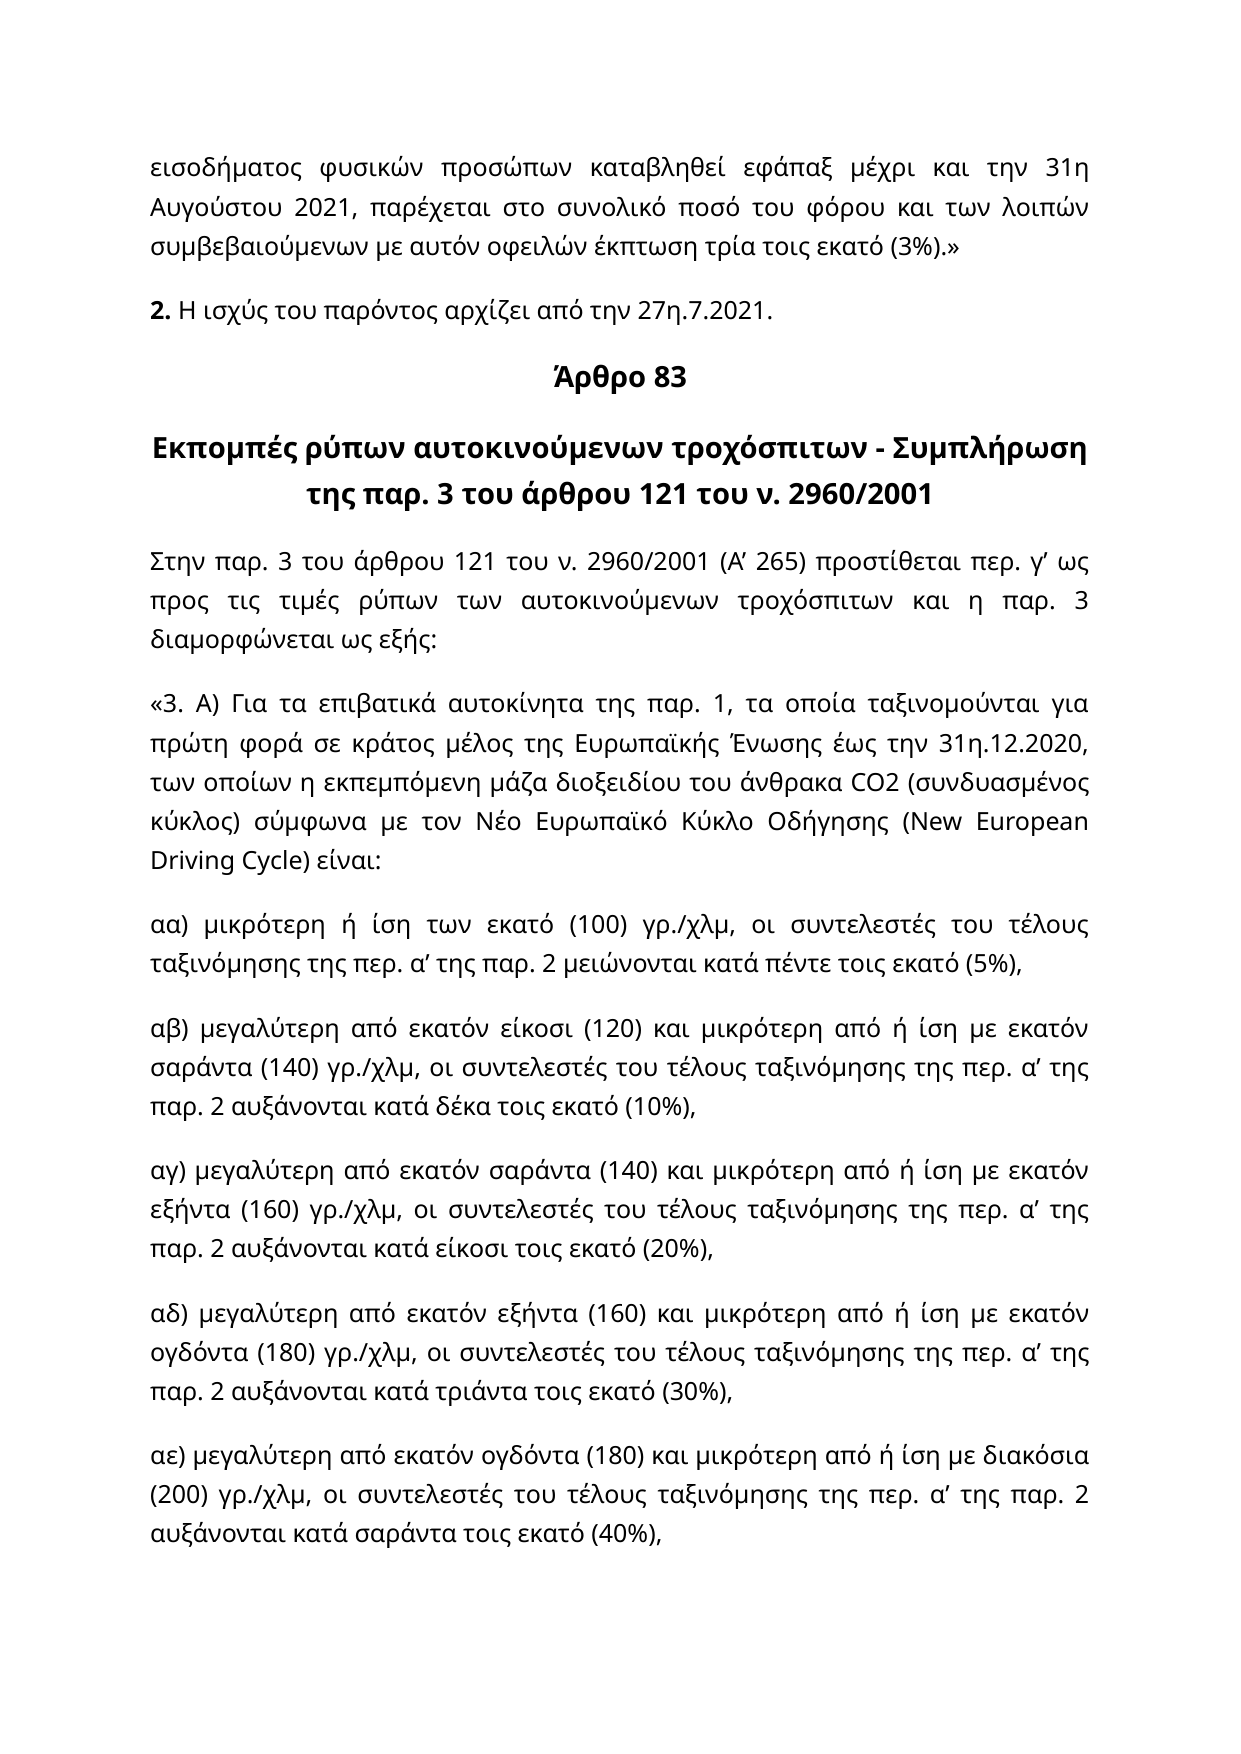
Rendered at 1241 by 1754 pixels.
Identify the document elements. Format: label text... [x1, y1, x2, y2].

text αε) μεγαλύτερη από εκατόν ογδόντα (180) και μικρότερη από ή ίση με διακόσια (200) γρ./χλμ, οι συντελεστές του τέλους ταξινόμησης της περ. α’ της παρ. 2 αυξάνονται κατά σαράντα τοις εκατό (40%), [150, 1438, 1090, 1550]
text 2. Η ισχύς του παρόντος αρχίζει από την 27η.7.2021. [150, 292, 1090, 327]
text αβ) μεγαλύτερη από εκατόν είκοσι (120) και μικρότερη από ή ίση με εκατόν σαράντα (140) γρ./χλμ, οι συντελεστές του τέλους ταξινόμησης της περ. α’ της παρ. 2 αυξάνονται κατά δέκα τοις εκατό (10%), [150, 1010, 1090, 1123]
text αδ) μεγαλύτερη από εκατόν εξήντα (160) και μικρότερη από ή ίση με εκατόν ογδόντα (180) γρ./χλμ, οι συντελεστές του τέλους ταξινόμησης της περ. α’ της παρ. 2 αυξάνονται κατά τριάντα τοις εκατό (30%), [150, 1295, 1090, 1408]
subtitle Άρθρο 83 [150, 357, 1090, 396]
text εισοδήματος φυσικών προσώπων καταβληθεί εφάπαξ μέχρι και την 31η Αυγούστου 2021, παρέχεται στο συνολικό ποσό του φόρου και των λοιπών συμβεβαιούμενων με αυτόν οφειλών έκπτωση τρία τοις εκατό (3%).» [150, 150, 1090, 262]
subtitle Εκπομπές ρύπων αυτοκινούμενων τροχόσπιτων - Συμπλήρωση της παρ. 3 του άρθρου 121 του ν. 2960/2001 [150, 427, 1090, 513]
text Στην παρ. 3 του άρθρου 121 του ν. 2960/2001 (Α’ 265) προστίθεται περ. γ’ ως προς τις τιμές ρύπων των αυτοκινούμενων τροχόσπιτων και η παρ. 3 διαμορφώνεται ως εξής: [150, 543, 1090, 656]
text αγ) μεγαλύτερη από εκατόν σαράντα (140) και μικρότερη από ή ίση με εκατόν εξήντα (160) γρ./χλμ, οι συντελεστές του τέλους ταξινόμησης της περ. α’ της παρ. 2 αυξάνονται κατά είκοσι τοις εκατό (20%), [150, 1153, 1090, 1265]
text «3. Α) Για τα επιβατικά αυτοκίνητα της παρ. 1, τα οποία ταξινομούνται για πρώτη φορά σε κράτος μέλος της Ευρωπαϊκής Ένωσης έως την 31η.12.2020, των οποίων η εκπεμπόμενη μάζα διοξειδίου του άνθρακα CO2 (συνδυασμένος κύκλος) σύμφωνα με τον Νέο Ευρωπαϊκό Κύκλο Οδήγησης (New European Driving Cycle) είναι: [150, 686, 1090, 877]
text αα) μικρότερη ή ίση των εκατό (100) γρ./χλμ, οι συντελεστές του τέλους ταξινόμησης της περ. α’ της παρ. 2 μειώνονται κατά πέντε τοις εκατό (5%), [150, 907, 1090, 980]
